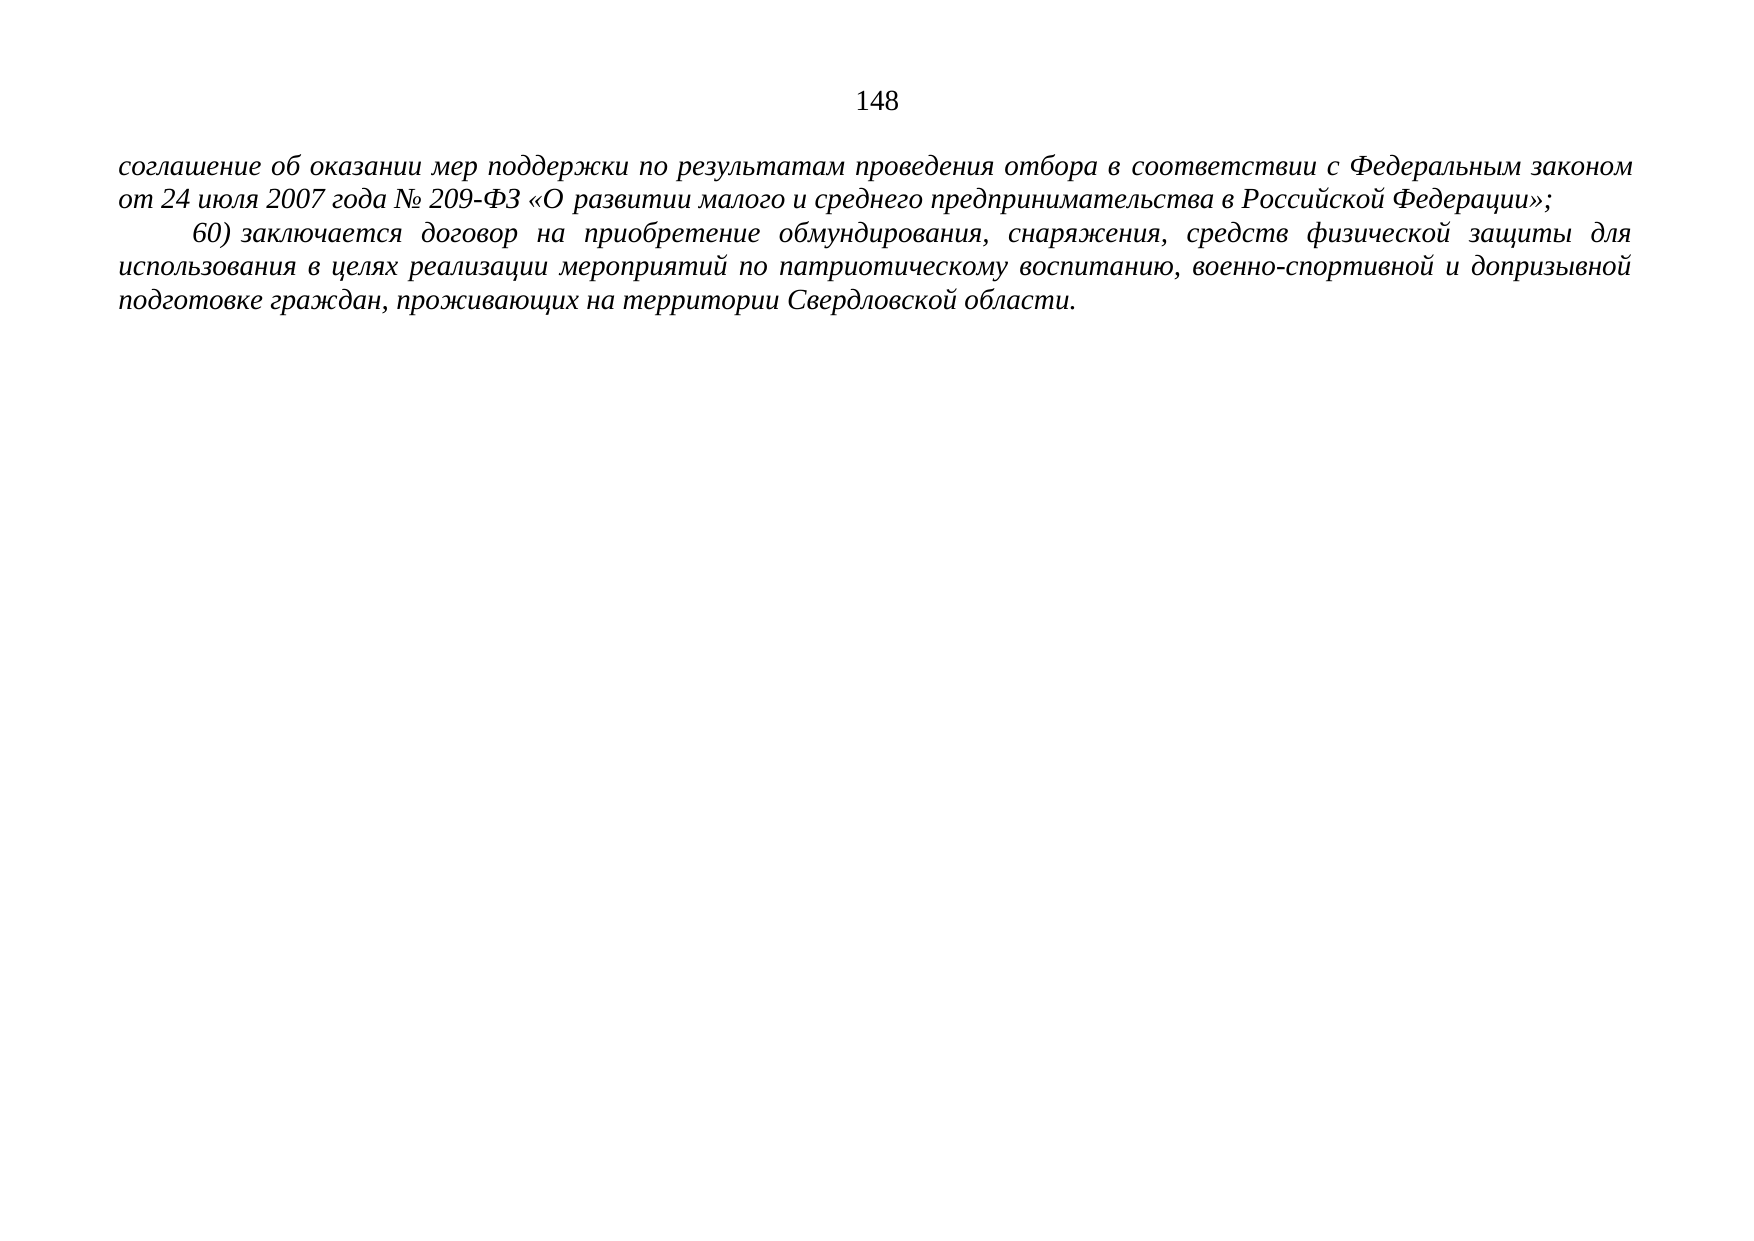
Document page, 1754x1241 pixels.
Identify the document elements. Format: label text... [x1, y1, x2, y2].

text 60) заключается договор на приобретение обмундирования, снаряжения, средств физической защиты для использования в целях реализации мероприятий по патриотическому воспитанию, военно-спортивной и допризывной подготовке граждан, проживающих на территории Свердловской области. [118, 215, 1636, 315]
text соглашение об оказании мер поддержки по результатам проведения отбора в соответствии с Федеральным законом от 24 июля 2007 года № 209-ФЗ «О развитии малого и среднего предпринимательства в Российской Федерации»; [118, 148, 1636, 215]
